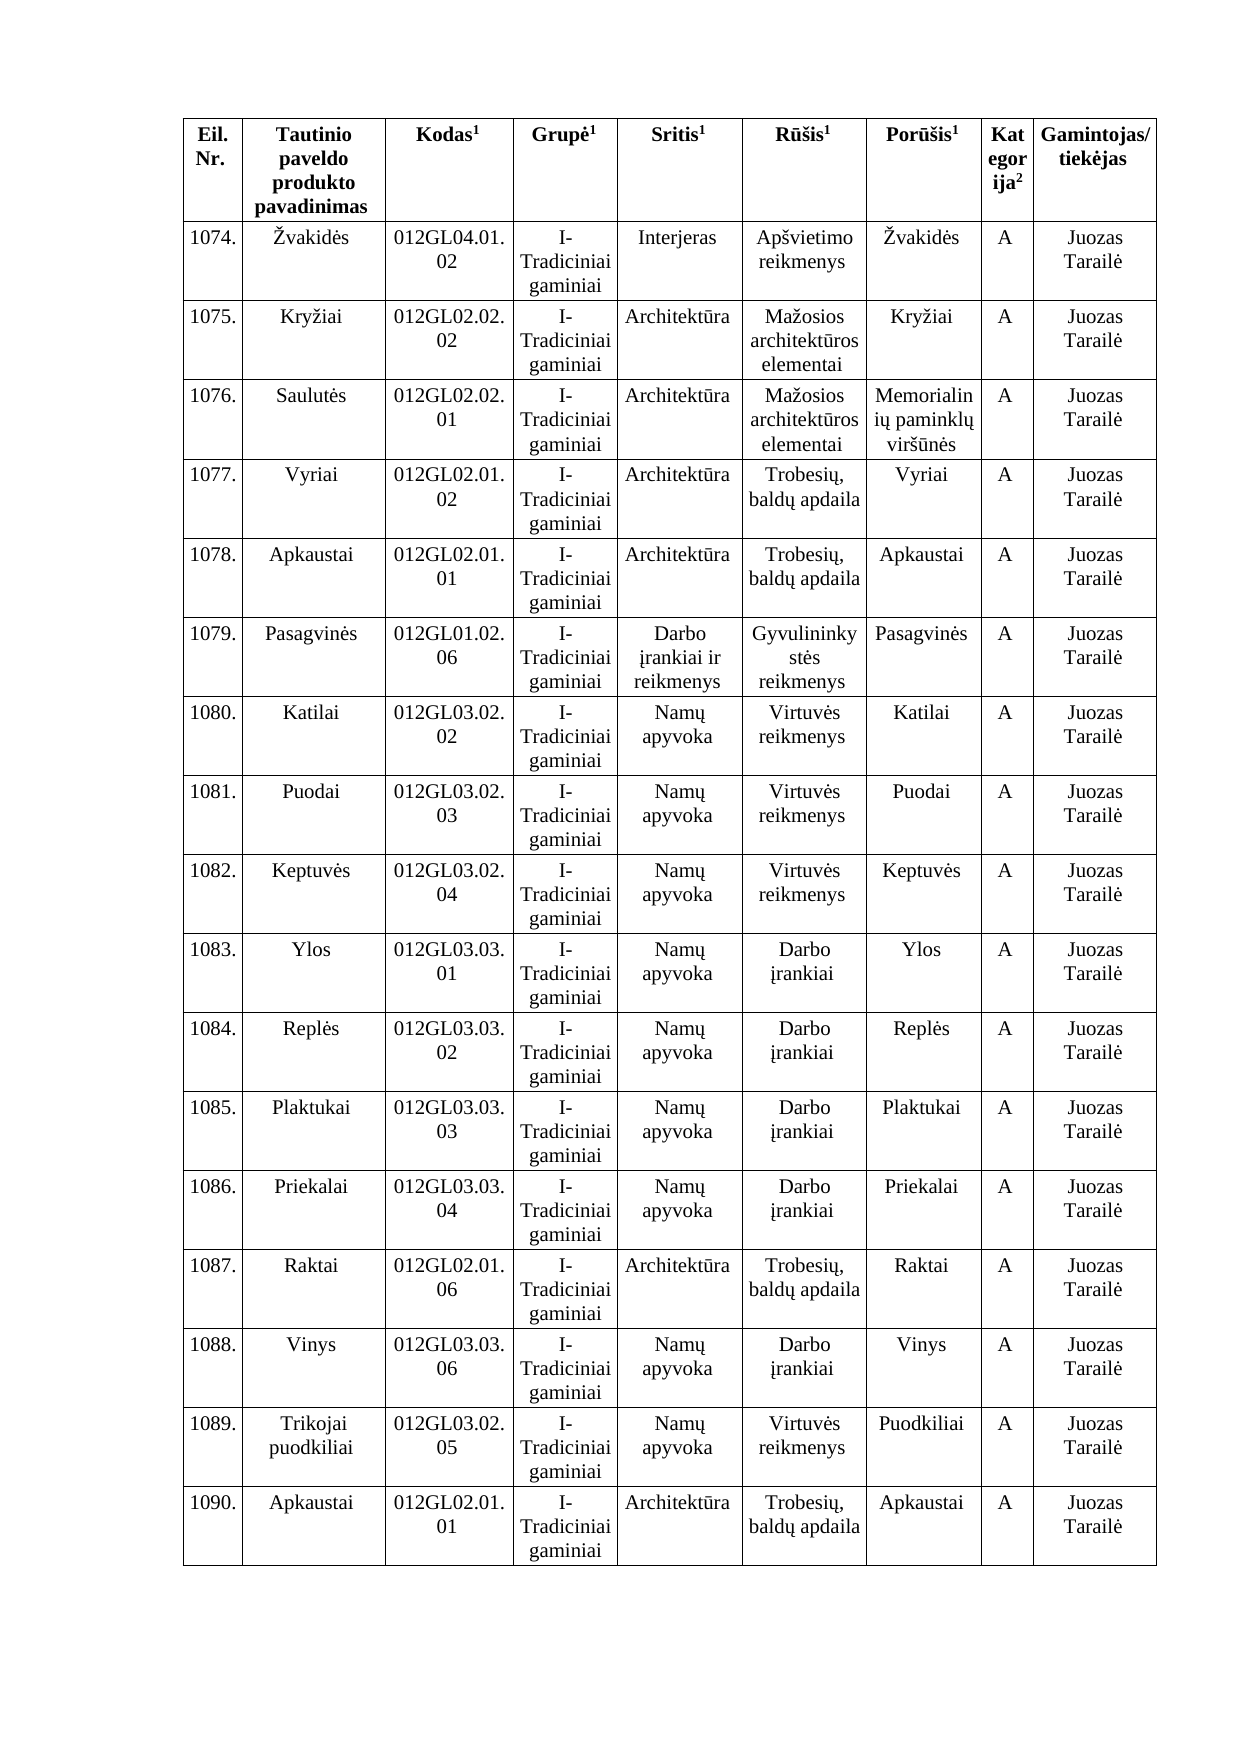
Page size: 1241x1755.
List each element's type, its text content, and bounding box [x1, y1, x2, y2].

table_cell Namų apyvoka [618, 1171, 742, 1249]
table_cell Puodai [867, 776, 981, 854]
table_cell Juozas Tarailė [1034, 1408, 1156, 1486]
table_cell Architektūra [618, 1487, 742, 1565]
table_cell Plaktukai [867, 1092, 981, 1170]
table_cell Pasagvinės [867, 618, 981, 696]
table_header Rūšis1 [743, 119, 866, 221]
table_cell Juozas Tarailė [1034, 855, 1156, 933]
table_cell 012GL02.02.02 [386, 301, 513, 379]
table_header Kodas1 [386, 119, 513, 221]
table_cell Namų apyvoka [618, 1408, 742, 1486]
table_cell Vinys [867, 1329, 981, 1407]
table_cell I-Tradiciniai gaminiai [514, 460, 617, 537]
table_cell 012GL02.01.01 [386, 1487, 513, 1565]
table_cell Priekalai [243, 1171, 385, 1249]
table_cell I-Tradiciniai gaminiai [514, 618, 617, 696]
table_cell 1080. [184, 697, 242, 775]
table_cell A [982, 1250, 1033, 1328]
table_cell 1089. [184, 1408, 242, 1486]
table_cell 1081. [184, 776, 242, 854]
table_cell Namų apyvoka [618, 1092, 742, 1170]
table_cell Raktai [867, 1250, 981, 1328]
table_cell 1087. [184, 1250, 242, 1328]
table_cell I-Tradiciniai gaminiai [514, 301, 617, 379]
table_cell I-Tradiciniai gaminiai [514, 222, 617, 300]
table_cell I-Tradiciniai gaminiai [514, 697, 617, 775]
table_cell Juozas Tarailė [1034, 934, 1156, 1012]
table_cell Juozas Tarailė [1034, 1092, 1156, 1170]
table_cell I-Tradiciniai gaminiai [514, 1487, 617, 1565]
table_cell Architektūra [618, 539, 742, 617]
table_cell Keptuvės [867, 855, 981, 933]
table_cell 1090. [184, 1487, 242, 1565]
table_cell A [982, 934, 1033, 1012]
table_cell Ylos [867, 934, 981, 1012]
table_cell 012GL02.01.06 [386, 1250, 513, 1328]
table_cell Gyvulininkystės reikmenys [743, 618, 866, 696]
table_cell Virtuvės reikmenys [743, 776, 866, 854]
table_cell I-Tradiciniai gaminiai [514, 1171, 617, 1249]
table_cell Juozas Tarailė [1034, 539, 1156, 617]
table_cell I-Tradiciniai gaminiai [514, 1250, 617, 1328]
table_cell A [982, 776, 1033, 854]
table_cell A [982, 1408, 1033, 1486]
table_cell Namų apyvoka [618, 776, 742, 854]
table_cell Darbo įrankiai [743, 1329, 866, 1407]
table_cell Puodkiliai [867, 1408, 981, 1486]
table_cell Architektūra [618, 380, 742, 458]
table_header Porūšis1 [867, 119, 981, 221]
table_cell Juozas Tarailė [1034, 1487, 1156, 1565]
table_header Gamintojas/ tiekėjas [1034, 119, 1156, 221]
table_cell A [982, 1487, 1033, 1565]
table_cell Katilai [243, 697, 385, 775]
table_cell Virtuvės reikmenys [743, 697, 866, 775]
table_cell Interjeras [618, 222, 742, 300]
table_cell Juozas Tarailė [1034, 618, 1156, 696]
table_cell 012GL01.02.06 [386, 618, 513, 696]
table_cell Katilai [867, 697, 981, 775]
table_cell Juozas Tarailė [1034, 1329, 1156, 1407]
table_cell Juozas Tarailė [1034, 301, 1156, 379]
table_cell Darbo įrankiai [743, 1171, 866, 1249]
table_cell A [982, 380, 1033, 458]
table_cell Virtuvės reikmenys [743, 855, 866, 933]
table_cell Apkaustai [243, 539, 385, 617]
table_cell Trobesių, baldų apdaila [743, 539, 866, 617]
table_cell 012GL02.01.02 [386, 460, 513, 537]
table_cell Namų apyvoka [618, 697, 742, 775]
table_cell 1082. [184, 855, 242, 933]
table_cell I-Tradiciniai gaminiai [514, 1013, 617, 1091]
table_cell Apkaustai [867, 1487, 981, 1565]
table_cell Mažosios architektūros elementai [743, 380, 866, 458]
table_cell A [982, 697, 1033, 775]
table_header Tautinio paveldo produkto pavadinimas [243, 119, 385, 221]
table_cell 1075. [184, 301, 242, 379]
table_cell Keptuvės [243, 855, 385, 933]
table_header Grupė1 [514, 119, 617, 221]
table_cell 1078. [184, 539, 242, 617]
table_cell Trobesių, baldų apdaila [743, 1487, 866, 1565]
table_cell Darbo įrankiai [743, 1013, 866, 1091]
table_cell Apkaustai [867, 539, 981, 617]
table_cell A [982, 1171, 1033, 1249]
table_cell Juozas Tarailė [1034, 1171, 1156, 1249]
table_cell 012GL03.02.03 [386, 776, 513, 854]
table_cell 012GL03.03.01 [386, 934, 513, 1012]
table_cell Darbo įrankiai [743, 934, 866, 1012]
table_cell Namų apyvoka [618, 1013, 742, 1091]
table_cell Darbo įrankiai ir reikmenys [618, 618, 742, 696]
table_cell Pasagvinės [243, 618, 385, 696]
table_header Kategorija2 [982, 119, 1033, 221]
table_cell A [982, 1329, 1033, 1407]
table_cell 012GL03.02.04 [386, 855, 513, 933]
table_cell Mažosios architektūros elementai [743, 301, 866, 379]
table_cell Plaktukai [243, 1092, 385, 1170]
table_cell Juozas Tarailė [1034, 1013, 1156, 1091]
table_cell Kryžiai [867, 301, 981, 379]
table_cell A [982, 1013, 1033, 1091]
table_cell 1086. [184, 1171, 242, 1249]
table_cell Architektūra [618, 301, 742, 379]
table_cell Architektūra [618, 460, 742, 537]
table_cell 1088. [184, 1329, 242, 1407]
table_cell A [982, 460, 1033, 537]
table_cell Architektūra [618, 1250, 742, 1328]
table_cell 1077. [184, 460, 242, 537]
table_cell 012GL02.01.01 [386, 539, 513, 617]
table_cell Trobesių, baldų apdaila [743, 460, 866, 537]
table_header Eil. Nr. [184, 119, 242, 221]
table_cell Juozas Tarailė [1034, 380, 1156, 458]
table_cell Raktai [243, 1250, 385, 1328]
table_cell Juozas Tarailė [1034, 460, 1156, 537]
table_cell Replės [243, 1013, 385, 1091]
table_cell I-Tradiciniai gaminiai [514, 380, 617, 458]
table_cell 012GL03.03.06 [386, 1329, 513, 1407]
table_cell Puodai [243, 776, 385, 854]
table_cell Ylos [243, 934, 385, 1012]
table_cell 012GL03.03.03 [386, 1092, 513, 1170]
table_cell Vinys [243, 1329, 385, 1407]
table_cell Vyriai [867, 460, 981, 537]
table_cell Trobesių, baldų apdaila [743, 1250, 866, 1328]
table_cell Trikojai puodkiliai [243, 1408, 385, 1486]
table_cell 1084. [184, 1013, 242, 1091]
table_cell Apkaustai [243, 1487, 385, 1565]
table_cell 012GL03.03.04 [386, 1171, 513, 1249]
table_cell Replės [867, 1013, 981, 1091]
table_cell I-Tradiciniai gaminiai [514, 1092, 617, 1170]
table_cell Juozas Tarailė [1034, 222, 1156, 300]
table_cell 012GL03.02.02 [386, 697, 513, 775]
table_cell I-Tradiciniai gaminiai [514, 934, 617, 1012]
table_cell I-Tradiciniai gaminiai [514, 1408, 617, 1486]
table_cell 012GL04.01.02 [386, 222, 513, 300]
table_cell 1079. [184, 618, 242, 696]
table_cell 1076. [184, 380, 242, 458]
table_cell A [982, 222, 1033, 300]
table_cell 012GL03.03.02 [386, 1013, 513, 1091]
table_cell Juozas Tarailė [1034, 776, 1156, 854]
table_cell A [982, 855, 1033, 933]
table_cell Vyriai [243, 460, 385, 537]
table_cell Virtuvės reikmenys [743, 1408, 866, 1486]
table_cell 012GL02.02.01 [386, 380, 513, 458]
table_cell Namų apyvoka [618, 934, 742, 1012]
table_cell Priekalai [867, 1171, 981, 1249]
table_cell 1083. [184, 934, 242, 1012]
table_cell Žvakidės [867, 222, 981, 300]
table_cell Žvakidės [243, 222, 385, 300]
table_cell Apšvietimo reikmenys [743, 222, 866, 300]
table_cell Namų apyvoka [618, 1329, 742, 1407]
table_cell I-Tradiciniai gaminiai [514, 1329, 617, 1407]
table_cell A [982, 618, 1033, 696]
table_cell Memorialinių paminklų viršūnės [867, 380, 981, 458]
table_cell Kryžiai [243, 301, 385, 379]
table_cell 1074. [184, 222, 242, 300]
table_cell A [982, 539, 1033, 617]
table_cell Juozas Tarailė [1034, 1250, 1156, 1328]
table_cell Darbo įrankiai [743, 1092, 866, 1170]
table_cell 1085. [184, 1092, 242, 1170]
table_cell A [982, 301, 1033, 379]
table_cell Namų apyvoka [618, 855, 742, 933]
table_cell I-Tradiciniai gaminiai [514, 539, 617, 617]
table_cell Saulutės [243, 380, 385, 458]
table_header Sritis1 [618, 119, 742, 221]
table_cell Juozas Tarailė [1034, 697, 1156, 775]
table_cell I-Tradiciniai gaminiai [514, 776, 617, 854]
table_cell A [982, 1092, 1033, 1170]
table_cell 012GL03.02.05 [386, 1408, 513, 1486]
table_cell I-Tradiciniai gaminiai [514, 855, 617, 933]
